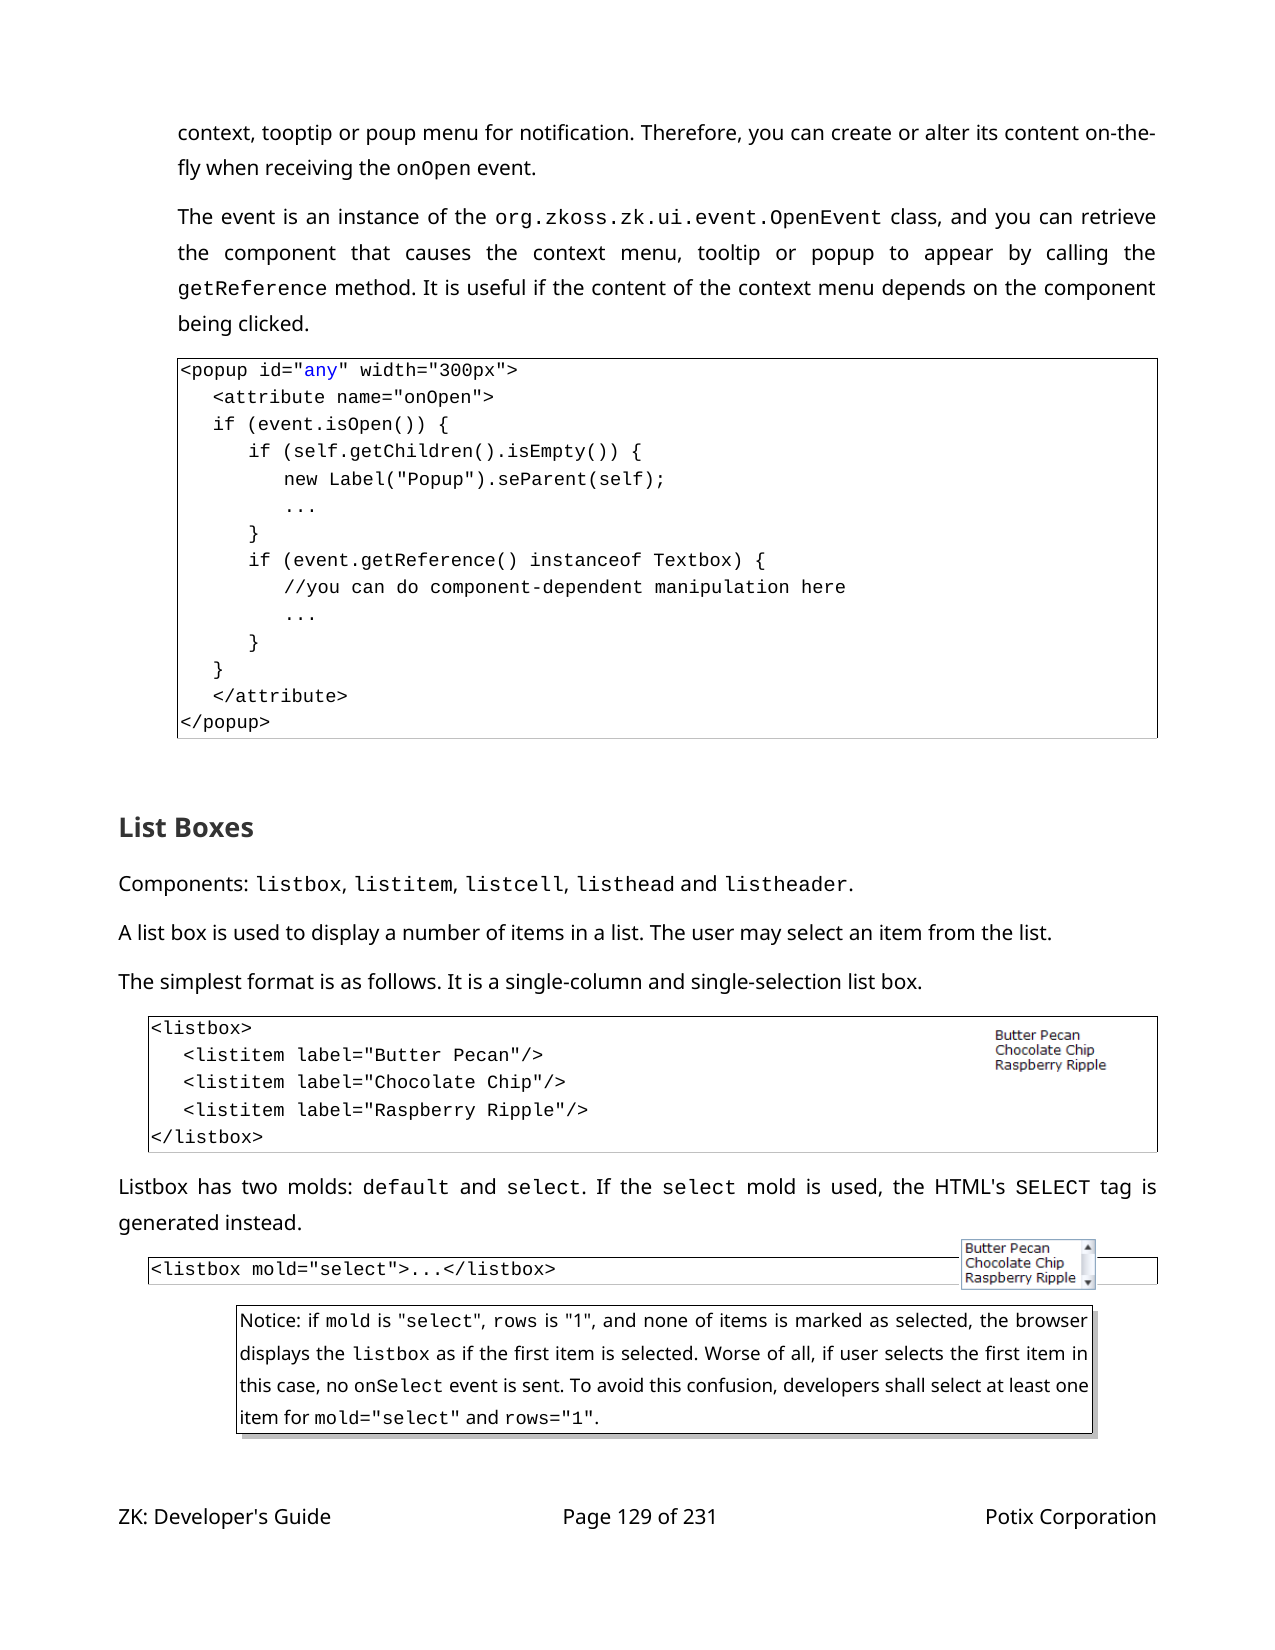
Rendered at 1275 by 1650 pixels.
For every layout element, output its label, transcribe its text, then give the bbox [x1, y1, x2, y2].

text [1118, 1043, 1157, 1067]
text The simplest format is as follows. It is a single-column and single-selection list box. [118, 967, 1157, 995]
text </listbox> [149, 1124, 1157, 1152]
picture [959, 1237, 1098, 1292]
picture [990, 1026, 1118, 1075]
text } [178, 521, 1157, 545]
text A list box is used to display a number of items in a list. The user may select an item from the list. [118, 918, 1157, 946]
text <popup id="any" width="300px"> [178, 359, 1157, 382]
text Notice: if mold is "select", rows is "1", and none of items is marked as selected, the browser displays the listbox as if the first item is selected. Worse of all, if user selects the first item in this case, no onSelect event is sent. To avoid this confusion, developers shall select at least one item for mold="select" and rows="1". [237, 1306, 1092, 1433]
text Listbox has two molds: default and select. If the select mold is used, the HTML's SELECT tag is generated instead. [118, 1172, 1157, 1236]
text <listitem label="Raspberry Ripple"/> [149, 1097, 1157, 1122]
text ... [178, 493, 1157, 518]
text [1098, 1258, 1157, 1284]
text } [178, 629, 1157, 654]
text if (event.getReference() instanceof Textbox) { [178, 548, 1157, 572]
subtitle List Boxes [118, 808, 1157, 845]
text //you can do component-dependent manipulation here [178, 575, 1157, 599]
text } [178, 657, 1157, 681]
text if (self.getChildren().isEmpty()) { [178, 439, 1157, 463]
text <listbox mold="select">...</listbox> [149, 1258, 959, 1284]
text <listitem label="Chocolate Chip"/> [149, 1070, 1157, 1094]
text </attribute> </popup> [178, 684, 1157, 738]
text <listitem label="Butter Pecan"/> [149, 1043, 990, 1067]
text <listbox> [149, 1017, 1157, 1040]
text if (event.isOpen()) { [178, 412, 1157, 436]
text The event is an instance of the org.zkoss.zk.ui.event.OpenEvent class, and you can retrieve the component that causes the context menu, tooltip or popup to appear by calling the getReference method. It is useful if the content of the context menu depends on the component being clicked. [177, 202, 1157, 337]
text Components: listbox, listitem, listcell, listhead and listheader. [118, 869, 1157, 897]
text context, tooptip or poup menu for notification. Therefore, you can create or alter its content on-the-fly when receiving the onOpen event. [177, 118, 1157, 182]
text <attribute name="onOpen"> [178, 385, 1157, 409]
text ... [178, 602, 1157, 627]
text new Label("Popup").seParent(self); [178, 466, 1157, 491]
